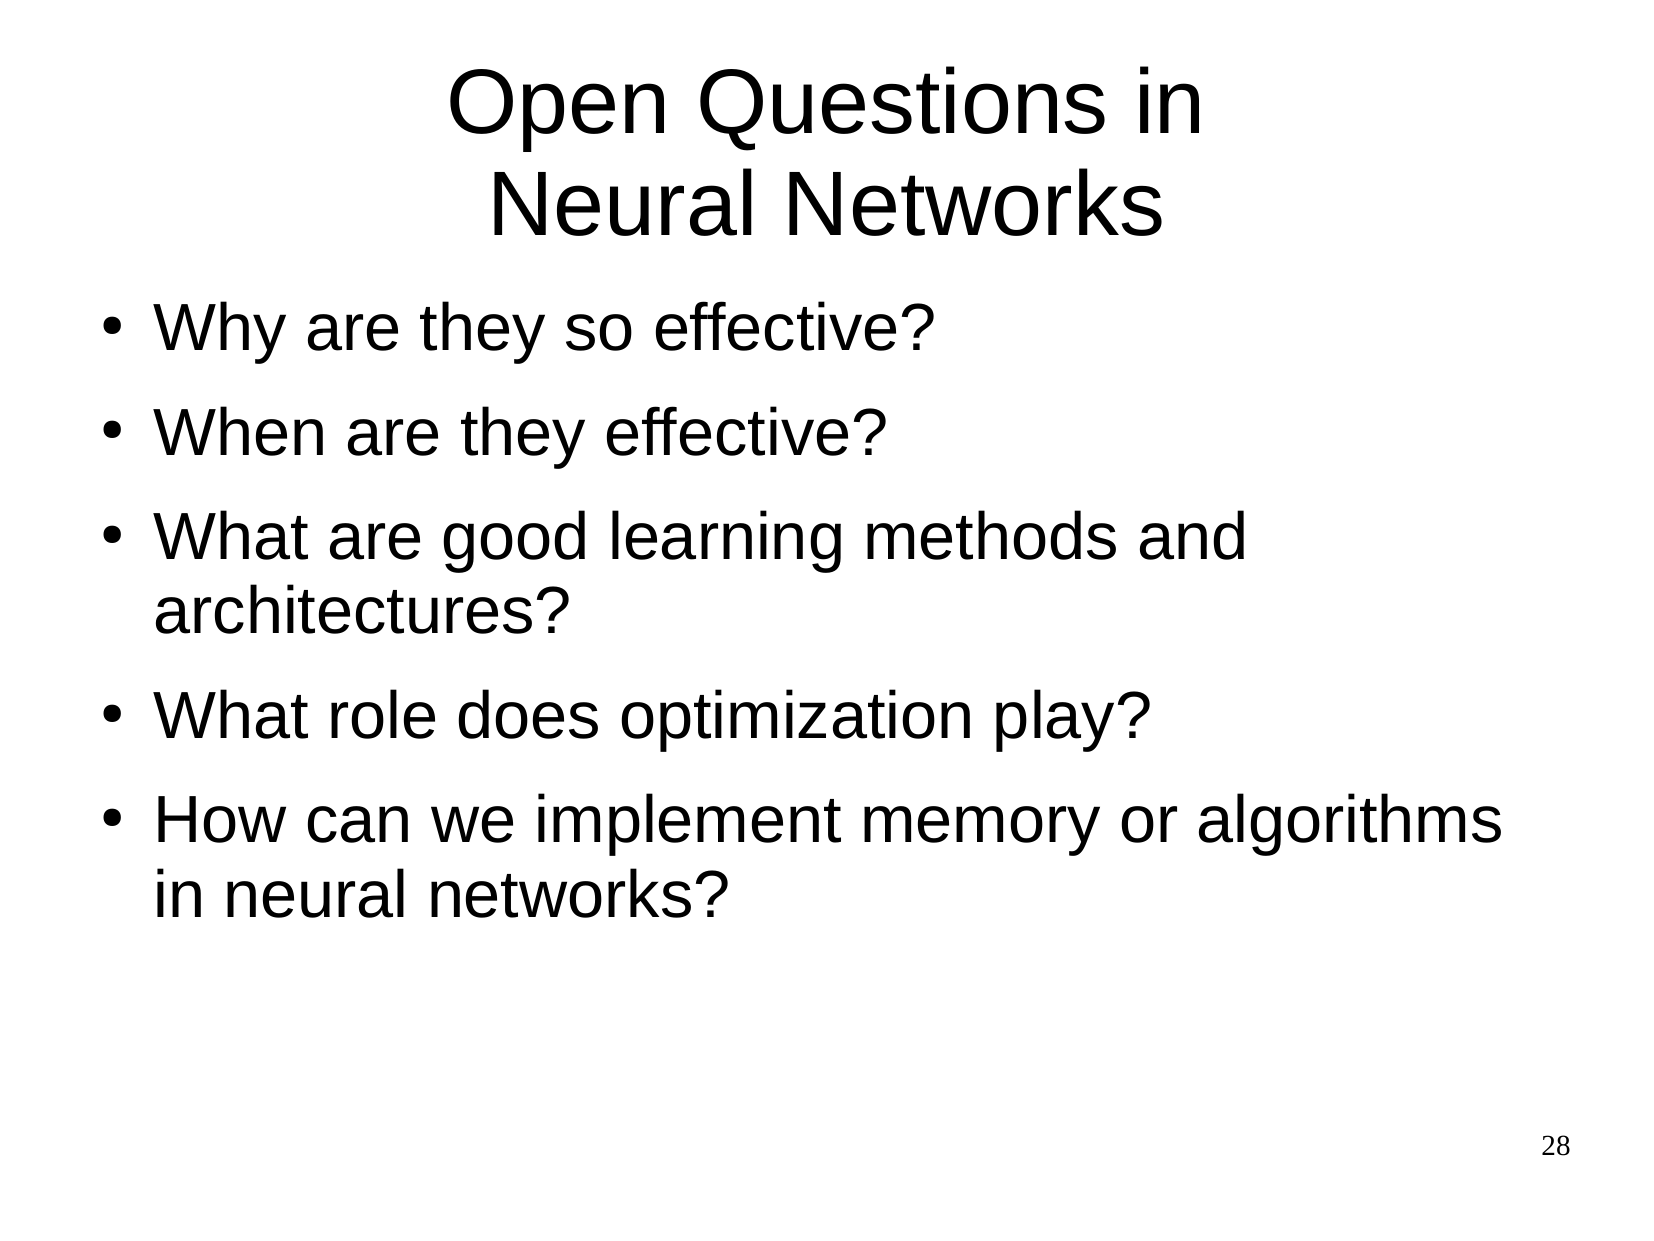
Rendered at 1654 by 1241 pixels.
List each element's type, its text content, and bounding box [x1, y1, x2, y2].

title Open Questions in Neural Networks [82, 49, 1571, 257]
list Why are they so effective? When are they effective? What are good learning methods and architectures? What role does optimization play? How can we implement memory or algorithms in neural networks? [82, 290, 1571, 1010]
